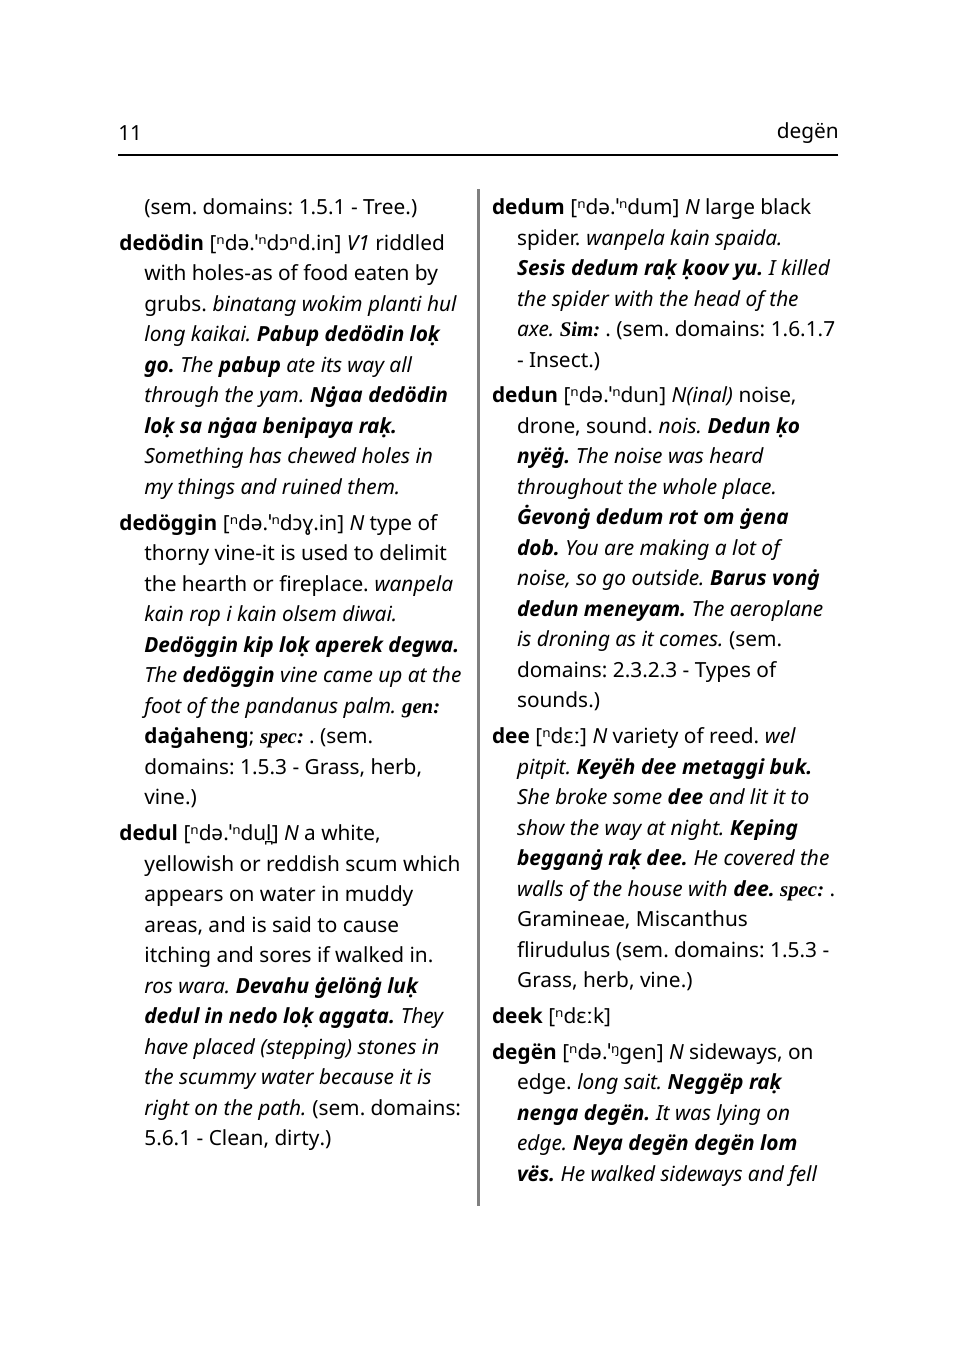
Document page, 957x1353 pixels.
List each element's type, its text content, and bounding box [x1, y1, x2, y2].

text degën [ⁿdə.ˈᵑɡen] N sideways, on edge. long sait. Neggëp raḳ nenga degën. It was lying on edge. Neya degën degën lom vës. He walked sideways and fell [492, 1034, 837, 1192]
text deek [ⁿdɛːk] [492, 998, 837, 1034]
text dedöggin [ⁿdə.ˈⁿdɔɣ.in] N type of thorny vine-it is used to delimit the hearth or fireplace. wanpela kain rop i kain olsem diwai. Dedöggin kip loḳ aperek degwa. The dedöggin vine came up at the foot of the pandanus palm. gen: daġaheng; spec: . (sem. domains: 1.5.3 - Grass, herb, vine.) [119, 504, 465, 815]
text dedum [ⁿdə.ˈⁿdum] N large black spider. wanpela kain spaida. Sesis dedum raḳ ḳoov yu. I killed the spider with the head of the axe. Sim: . (sem. domains: 1.6.1.7 - Insect.) [492, 190, 837, 377]
text (sem. domains: 1.5.1 - Tree.) [119, 190, 465, 225]
text dedun [ⁿdə.ˈⁿdun] N(inal) noise, drone, sound. nois. Dedun ḳo nyëġ. The noise was heard throughout the whole place. Ġevonġ dedum rot om ġena dob. You are making a lot of noise, so go outside. Barus vonġ dedun meneyam. The aeroplane is droning as it comes. (sem. domains: 2.3.2.3 - Types of sounds.) [492, 377, 837, 718]
text dedul [ⁿdə.ˈⁿdul̪] N a white, yellowish or reddish scum which appears on water in muddy areas, and is said to cause itching and sores if walked in. ros wara. Devahu ġelönġ luḳ dedul in nedo loḳ aggata. They have placed (stepping) stones in the scummy water because it is right on the path. (sem. domains: 5.6.1 - Clean, dirty.) [119, 815, 465, 1156]
text dee [ⁿdɛː] N variety of reed. wel pitpit. Keyëh dee metaggi buk. She broke some dee and lit it to show the way at night. Keping begganġ raḳ dee. He covered the walls of the house with dee. spec: . Gramineae, Miscanthus flirudulus (sem. domains: 1.5.3 - Grass, herb, vine.) [492, 718, 837, 998]
text dedödin [ⁿdə.ˈⁿdɔⁿd.in] V1 riddled with holes-as of food eaten by grubs. binatang wokim planti hul long kaikai. Pabup dedödin loḳ go. The pabup ate its way all through the yam. Nġaa dedödin loḳ sa nġaa benipaya raḳ. Something has chewed holes in my things and ruined them. [119, 225, 465, 504]
